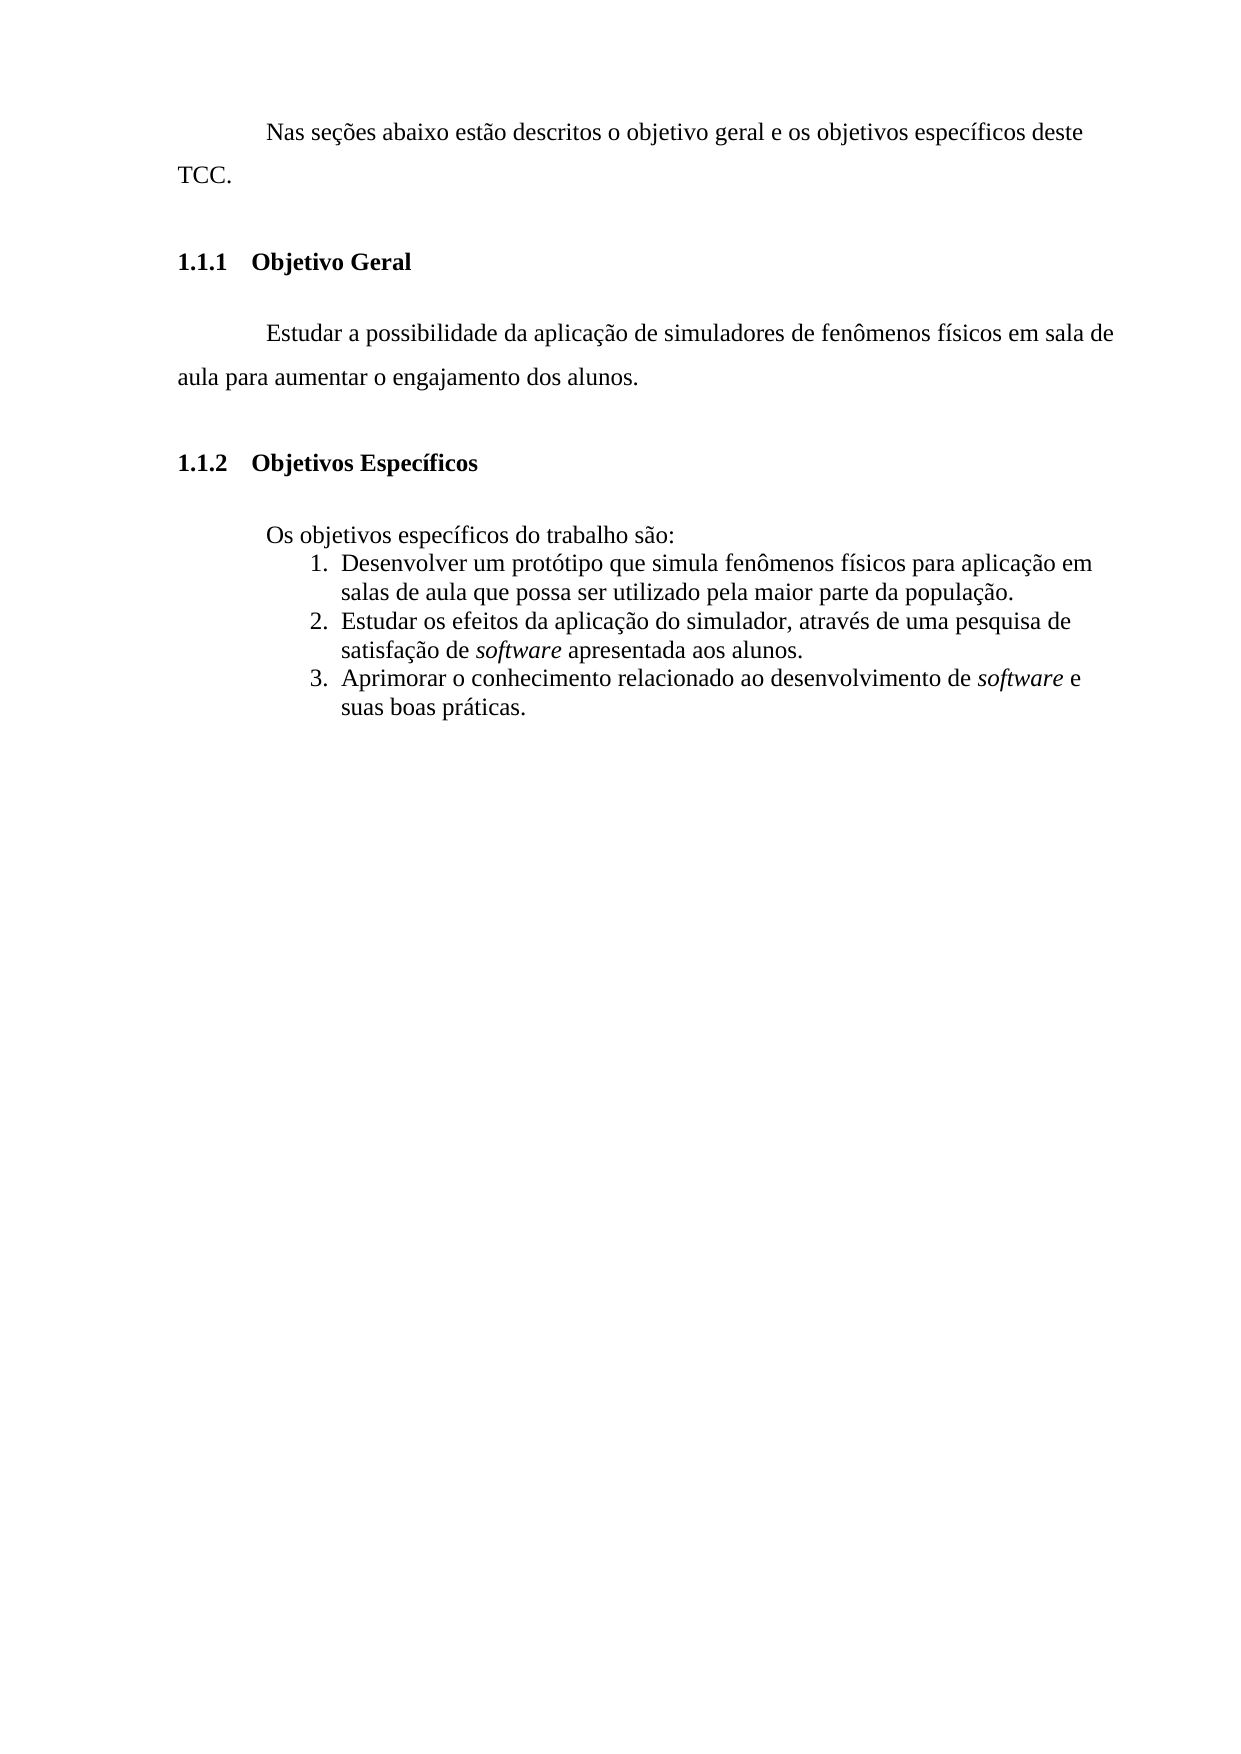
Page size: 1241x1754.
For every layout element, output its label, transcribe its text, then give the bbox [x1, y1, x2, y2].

text Nas seções abaixo estão descritos o objetivo geral e os objetivos específicos deste TCC. [177, 117, 1122, 189]
subtitle Objetivo Geral [0, 247, 1240, 275]
subtitle Objetivos Específicos [0, 448, 1240, 477]
text Estudar a possibilidade da aplicação de simuladores de fenômenos físicos em sala de aula para aumentar o engajamento dos alunos. [0, 318, 1240, 390]
list Estudar os efeitos da aplicação do simulador, através de uma pesquisa de satisfação de software apresentada aos alunos. [67, 606, 1240, 663]
text Os objetivos específicos do trabalho são: [0, 520, 1240, 548]
list Aprimorar o conhecimento relacionado ao desenvolvimento de software e suas boas práticas. [67, 663, 1240, 721]
list Desenvolver um protótipo que simula fenômenos físicos para aplicação em salas de aula que possa ser utilizado pela maior parte da população. [67, 548, 1240, 606]
